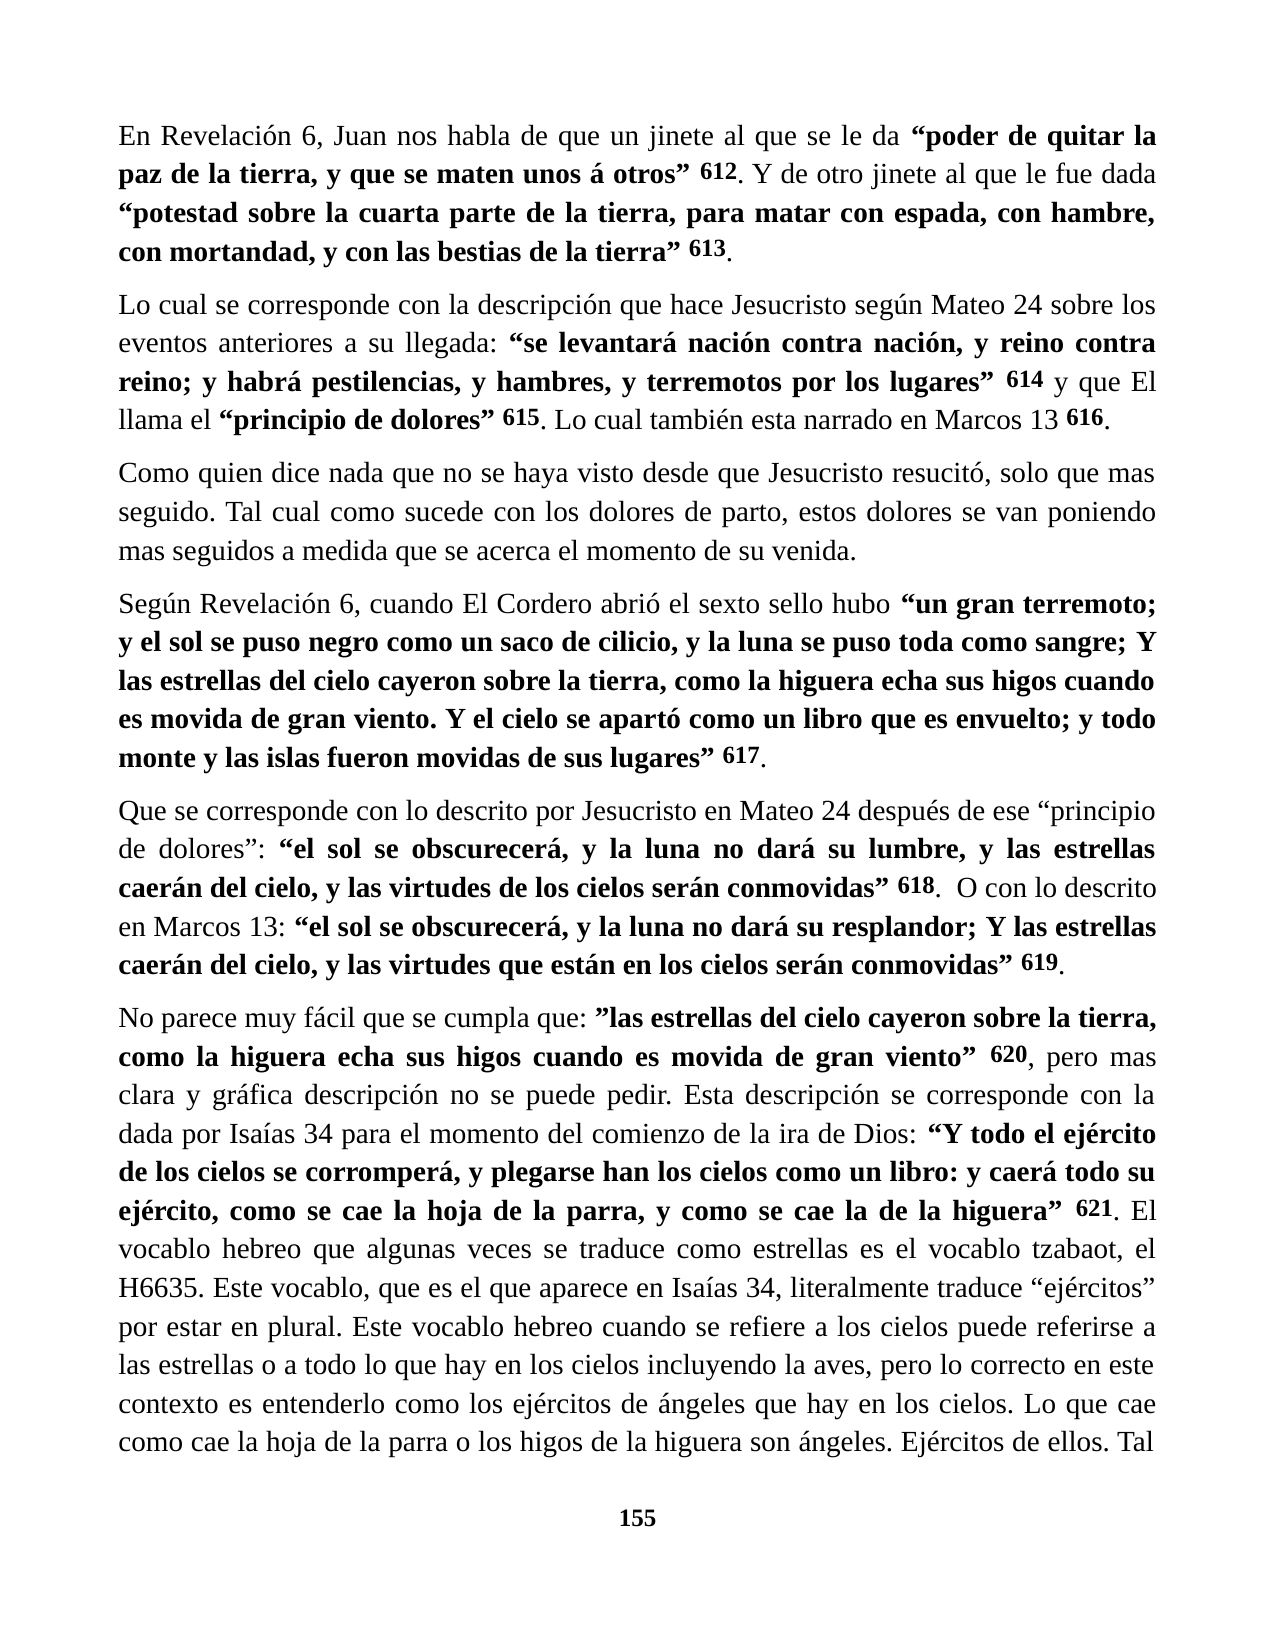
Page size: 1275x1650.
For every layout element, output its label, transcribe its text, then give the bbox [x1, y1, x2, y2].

text Como quien dice nada que no se haya visto desde que Jesucristo resucitó, solo que mas seguido. Tal cual como sucede con los dolores de parto, estos dolores se van poniendo mas seguidos a medida que se acerca el momento de su venida. [118, 456, 1157, 566]
text Que se corresponde con lo descrito por Jesucristo en Mateo 24 después de ese “principio de dolores”: “el sol se obscurecerá, y la luna no dará su lumbre, y las estrellas caerán del cielo, y las virtudes de los cielos serán conmovidas” . O con lo descrito en Marcos 13: “el sol se obscurecerá, y la luna no dará su resplandor; Y las estrellas caerán del cielo, y las virtudes que están en los cielos serán conmovidas” . [118, 793, 1157, 981]
text Según Revelación 6, cuando El Cordero abrió el sexto sello hubo “un gran terremoto; y el sol se puso negro como un saco de cilicio, y la luna se puso toda como sangre; Y las estrellas del cielo cayeron sobre la tierra, como la higuera echa sus higos cuando es movida de gran viento. Y el cielo se apartó como un libro que es envuelto; y todo monte y las islas fueron movidas de sus lugares” . [118, 586, 1157, 773]
text Lo cual se corresponde con la descripción que hace Jesucristo según Mateo 24 sobre los eventos anteriores a su llegada: “se levantará nación contra nación, y reino contra reino; y habrá pestilencias, y hambres, y terremotos por los lugares” y que El llama el “principio de dolores” . Lo cual también esta narrado en Marcos 13 . [118, 287, 1157, 436]
text No parece muy fácil que se cumpla que: ”las estrellas del cielo cayeron sobre la tierra, como la higuera echa sus higos cuando es movida de gran viento” , pero mas clara y gráfica descripción no se puede pedir. Esta descripción se corresponde con la dada por Isaías 34 para el momento del comienzo de la ira de Dios: “Y todo el ejército de los cielos se corromperá, y plegarse han los cielos como un libro: y caerá todo su ejército, como se cae la hoja de la parra, y como se cae la de la higuera” . El vocablo hebreo que algunas veces se traduce como estrellas es el vocablo tzabaot, el H6635. Este vocablo, que es el que aparece en Isaías 34, literalmente traduce “ejércitos” por estar en plural. Este vocablo hebreo cuando se refiere a los cielos puede referirse a las estrellas o a todo lo que hay en los cielos incluyendo la aves, pero lo correcto en este contexto es entenderlo como los ejércitos de ángeles que hay en los cielos. Lo que cae como cae la hoja de la parra o los higos de la higuera son ángeles. Ejércitos de ellos. Tal [118, 1000, 1157, 1458]
text En Revelación 6, Juan nos habla de que un jinete al que se le da “poder de quitar la paz de la tierra, y que se maten unos á otros” . Y de otro jinete al que le fue dada “potestad sobre la cuarta parte de la tierra, para matar con espada, con hambre, con mortandad, y con las bestias de la tierra” . [118, 118, 1157, 267]
